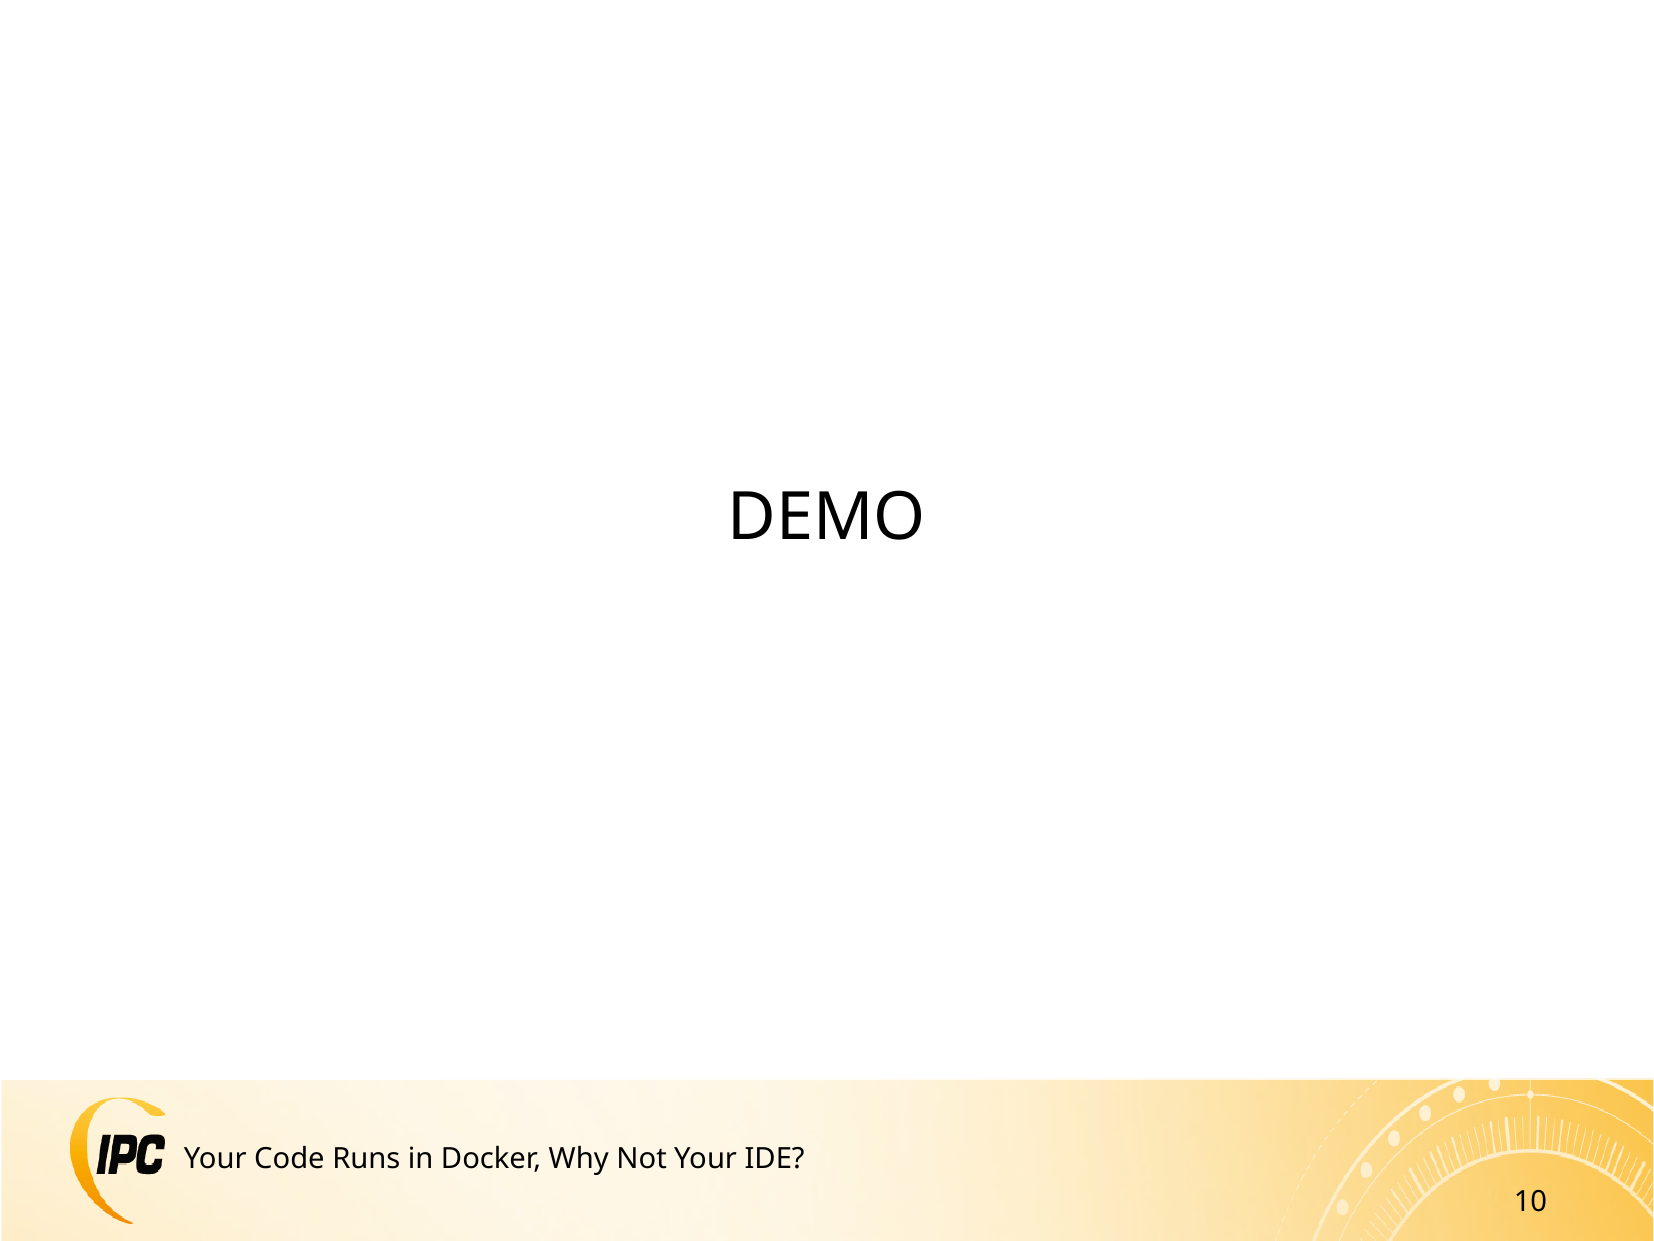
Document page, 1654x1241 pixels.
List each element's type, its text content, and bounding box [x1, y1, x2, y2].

title DEMO [82, 417, 1571, 610]
picture [0, 0, 1654, 1241]
